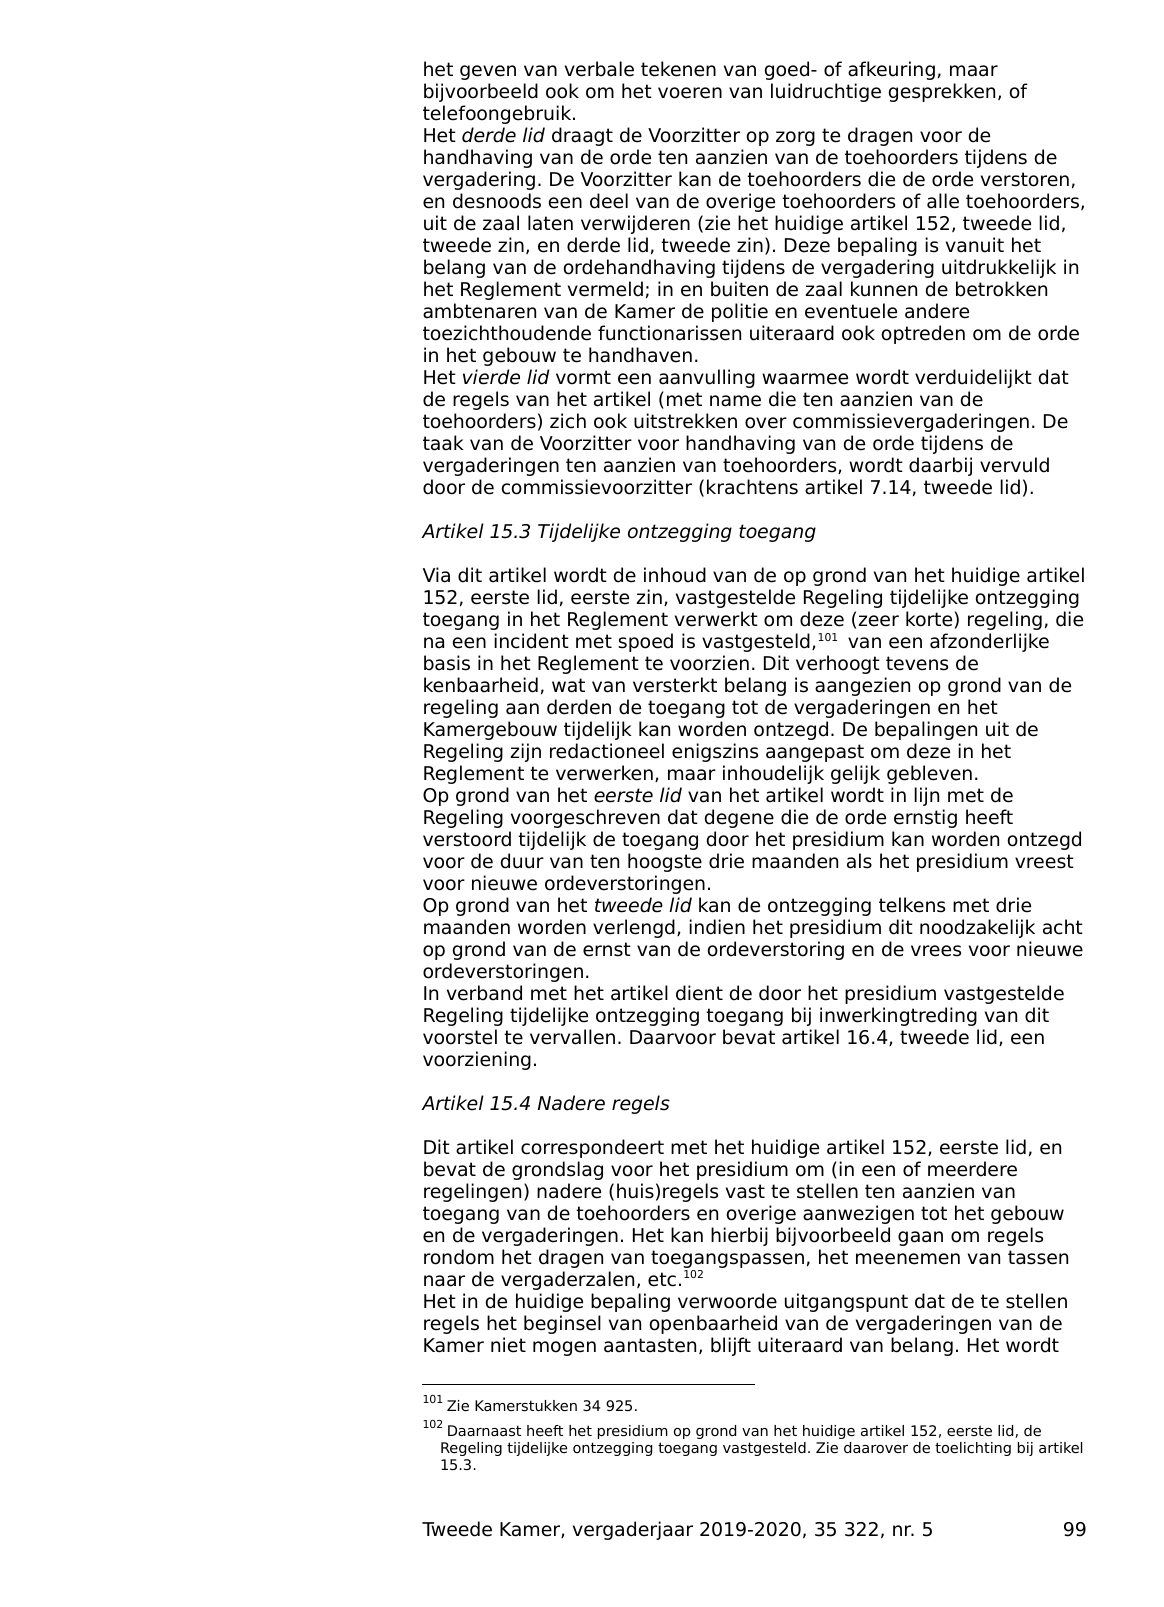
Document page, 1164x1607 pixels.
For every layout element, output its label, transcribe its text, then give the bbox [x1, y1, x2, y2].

text Het in de huidige bepaling verwoorde uitgangspunt dat de te stellen regels het beginsel van openbaarheid van de vergaderingen van de Kamer niet mogen aantasten, blijft uiteraard van belang. Het wordt [422, 1291, 1087, 1357]
text Op grond van het eerste lid van het artikel wordt in lijn met de Regeling voorgeschreven dat degene die de orde ernstig heeft verstoord tijdelijk de toegang door het presidium kan worden ontzegd voor de duur van ten hoogste drie maanden als het presidium vreest voor nieuwe ordeverstoringen. [422, 785, 1087, 895]
text Op grond van het tweede lid kan de ontzegging telkens met drie maanden worden verlengd, indien het presidium dit noodzakelijk acht op grond van de ernst van de ordeverstoring en de vrees voor nieuwe ordeverstoringen. [422, 895, 1087, 983]
text Via dit artikel wordt de inhoud van de op grond van het huidige artikel 152, eerste lid, eerste zin, vastgestelde Regeling tijdelijke ontzegging toegang in het Reglement verwerkt om deze (zeer korte) regeling, die na een incident met spoed is vastgesteld, van een afzonderlijke basis in het Reglement te voorzien. Dit verhoogt tevens de kenbaarheid, wat van versterkt belang is aangezien op grond van de regeling aan derden de toegang tot de vergaderingen en het Kamergebouw tijdelijk kan worden ontzegd. De bepalingen uit de Regeling zijn redactioneel enigszins aangepast om deze in het Reglement te verwerken, maar inhoudelijk gelijk gebleven. [422, 565, 1087, 785]
text Zie Kamerstukken 34 925. [422, 1393, 1087, 1416]
subtitle Artikel 15.4 Nadere regels [422, 1093, 1087, 1115]
text Dit artikel correspondeert met het huidige artikel 152, eerste lid, en bevat de grondslag voor het presidium om (in een of meerdere regelingen) nadere (huis)regels vast te stellen ten aanzien van toegang van de toehoorders en overige aanwezigen tot het gebouw en de vergaderingen. Het kan hierbij bijvoorbeeld gaan om regels rondom het dragen van toegangspassen, het meenemen van tassen naar de vergaderzalen, etc. [422, 1137, 1087, 1291]
subtitle Artikel 15.3 Tijdelijke ontzegging toegang [422, 521, 1087, 543]
text Het vierde lid vormt een aanvulling waarmee wordt verduidelijkt dat de regels van het artikel (met name die ten aanzien van de toehoorders) zich ook uitstrekken over commissievergaderingen. De taak van de Voorzitter voor handhaving van de orde tijdens de vergaderingen ten aanzien van toehoorders, wordt daarbij vervuld door de commissievoorzitter (krachtens artikel 7.14, tweede lid). [422, 367, 1087, 499]
text Daarnaast heeft het presidium op grond van het huidige artikel 152, eerste lid, de Regeling tijdelijke ontzegging toegang vastgesteld. Zie daarover de toelichting bij artikel 15.3. [422, 1418, 1087, 1474]
text In verband met het artikel dient de door het presidium vastgestelde Regeling tijdelijke ontzegging toegang bij inwerkingtreding van dit voorstel te vervallen. Daarvoor bevat artikel 16.4, tweede lid, een voorziening. [422, 983, 1087, 1071]
text het geven van verbale tekenen van goed- of afkeuring, maar bijvoorbeeld ook om het voeren van luidruchtige gesprekken, of telefoongebruik. [422, 59, 1087, 125]
text Het derde lid draagt de Voorzitter op zorg te dragen voor de handhaving van de orde ten aanzien van de toehoorders tijdens de vergadering. De Voorzitter kan de toehoorders die de orde verstoren, en desnoods een deel van de overige toehoorders of alle toehoorders, uit de zaal laten verwijderen (zie het huidige artikel 152, tweede lid, tweede zin, en derde lid, tweede zin). Deze bepaling is vanuit het belang van de ordehandhaving tijdens de vergadering uitdrukkelijk in het Reglement vermeld; in en buiten de zaal kunnen de betrokken ambtenaren van de Kamer de politie en eventuele andere toezichthoudende functionarissen uiteraard ook optreden om de orde in het gebouw te handhaven. [422, 125, 1087, 367]
